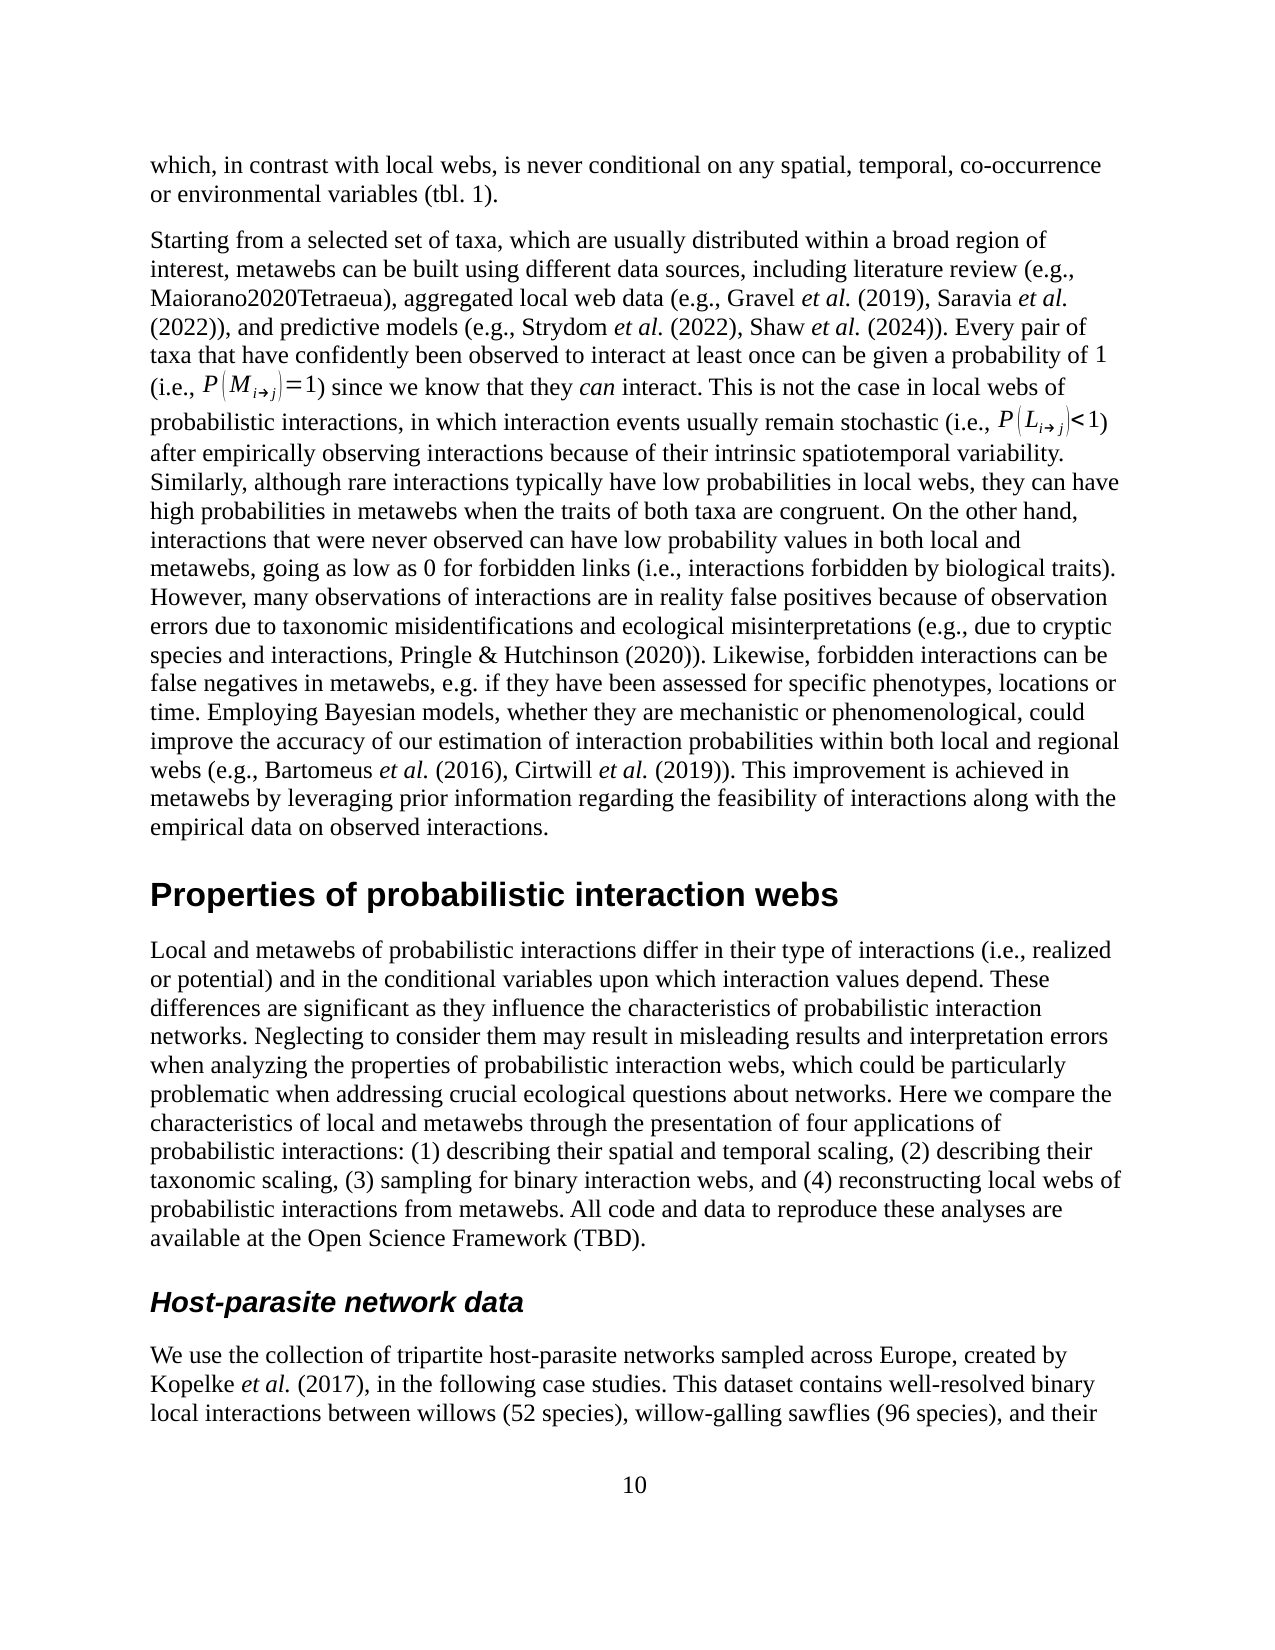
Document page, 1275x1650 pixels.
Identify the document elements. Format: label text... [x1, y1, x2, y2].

text which, in contrast with local webs, is never conditional on any spatial, temporal, co-occurrence or environmental variables (tbl. 1). [150, 150, 1125, 207]
subtitle Properties of probabilistic interaction webs [150, 875, 1125, 914]
subtitle Host-parasite network data [150, 1285, 1125, 1319]
text Starting from a selected set of taxa, which are usually distributed within a broad region of interest, metawebs can be built using different data sources, including literature review (e.g., Maiorano2020Tetraeua), aggregated local web data (e.g., Gravel et al. (2019), Saravia et al. (2022)), and predictive models (e.g., Strydom et al. (2022), Shaw et al. (2024)). Every pair of taxa that have confidently been observed to interact at least once can be given a probability of (i.e., ) since we know that they can interact. This is not the case in local webs of probabilistic interactions, in which interaction events usually remain stochastic (i.e., ) after empirically observing interactions because of their intrinsic spatiotemporal variability. Similarly, although rare interactions typically have low probabilities in local webs, they can have high probabilities in metawebs when the traits of both taxa are congruent. On the other hand, interactions that were never observed can have low probability values in both local and metawebs, going as low as for forbidden links (i.e., interactions forbidden by biological traits). However, many observations of interactions are in reality false positives because of observation errors due to taxonomic misidentifications and ecological misinterpretations (e.g., due to cryptic species and interactions, Pringle & Hutchinson (2020)). Likewise, forbidden interactions can be false negatives in metawebs, e.g. if they have been assessed for specific phenotypes, locations or time. Employing Bayesian models, whether they are mechanistic or phenomenological, could improve the accuracy of our estimation of interaction probabilities within both local and regional webs (e.g., Bartomeus et al. (2016), Cirtwill et al. (2019)). This improvement is achieved in metawebs by leveraging prior information regarding the feasibility of interactions along with the empirical data on observed interactions. [150, 225, 1125, 841]
text Local and metawebs of probabilistic interactions differ in their type of interactions (i.e., realized or potential) and in the conditional variables upon which interaction values depend. These differences are significant as they influence the characteristics of probabilistic interaction networks. Neglecting to consider them may result in misleading results and interpretation errors when analyzing the properties of probabilistic interaction webs, which could be particularly problematic when addressing crucial ecological questions about networks. Here we compare the characteristics of local and metawebs through the presentation of four applications of probabilistic interactions: (1) describing their spatial and temporal scaling, (2) describing their taxonomic scaling, (3) sampling for binary interaction webs, and (4) reconstructing local webs of probabilistic interactions from metawebs. All code and data to reproduce these analyses are available at the Open Science Framework (TBD). [150, 935, 1125, 1251]
text We use the collection of tripartite host-parasite networks sampled across Europe, created by Kopelke et al. (2017), in the following case studies. This dataset contains well-resolved binary local interactions between willows (52 species), willow-galling sawflies (96 species), and their [150, 1340, 1125, 1427]
